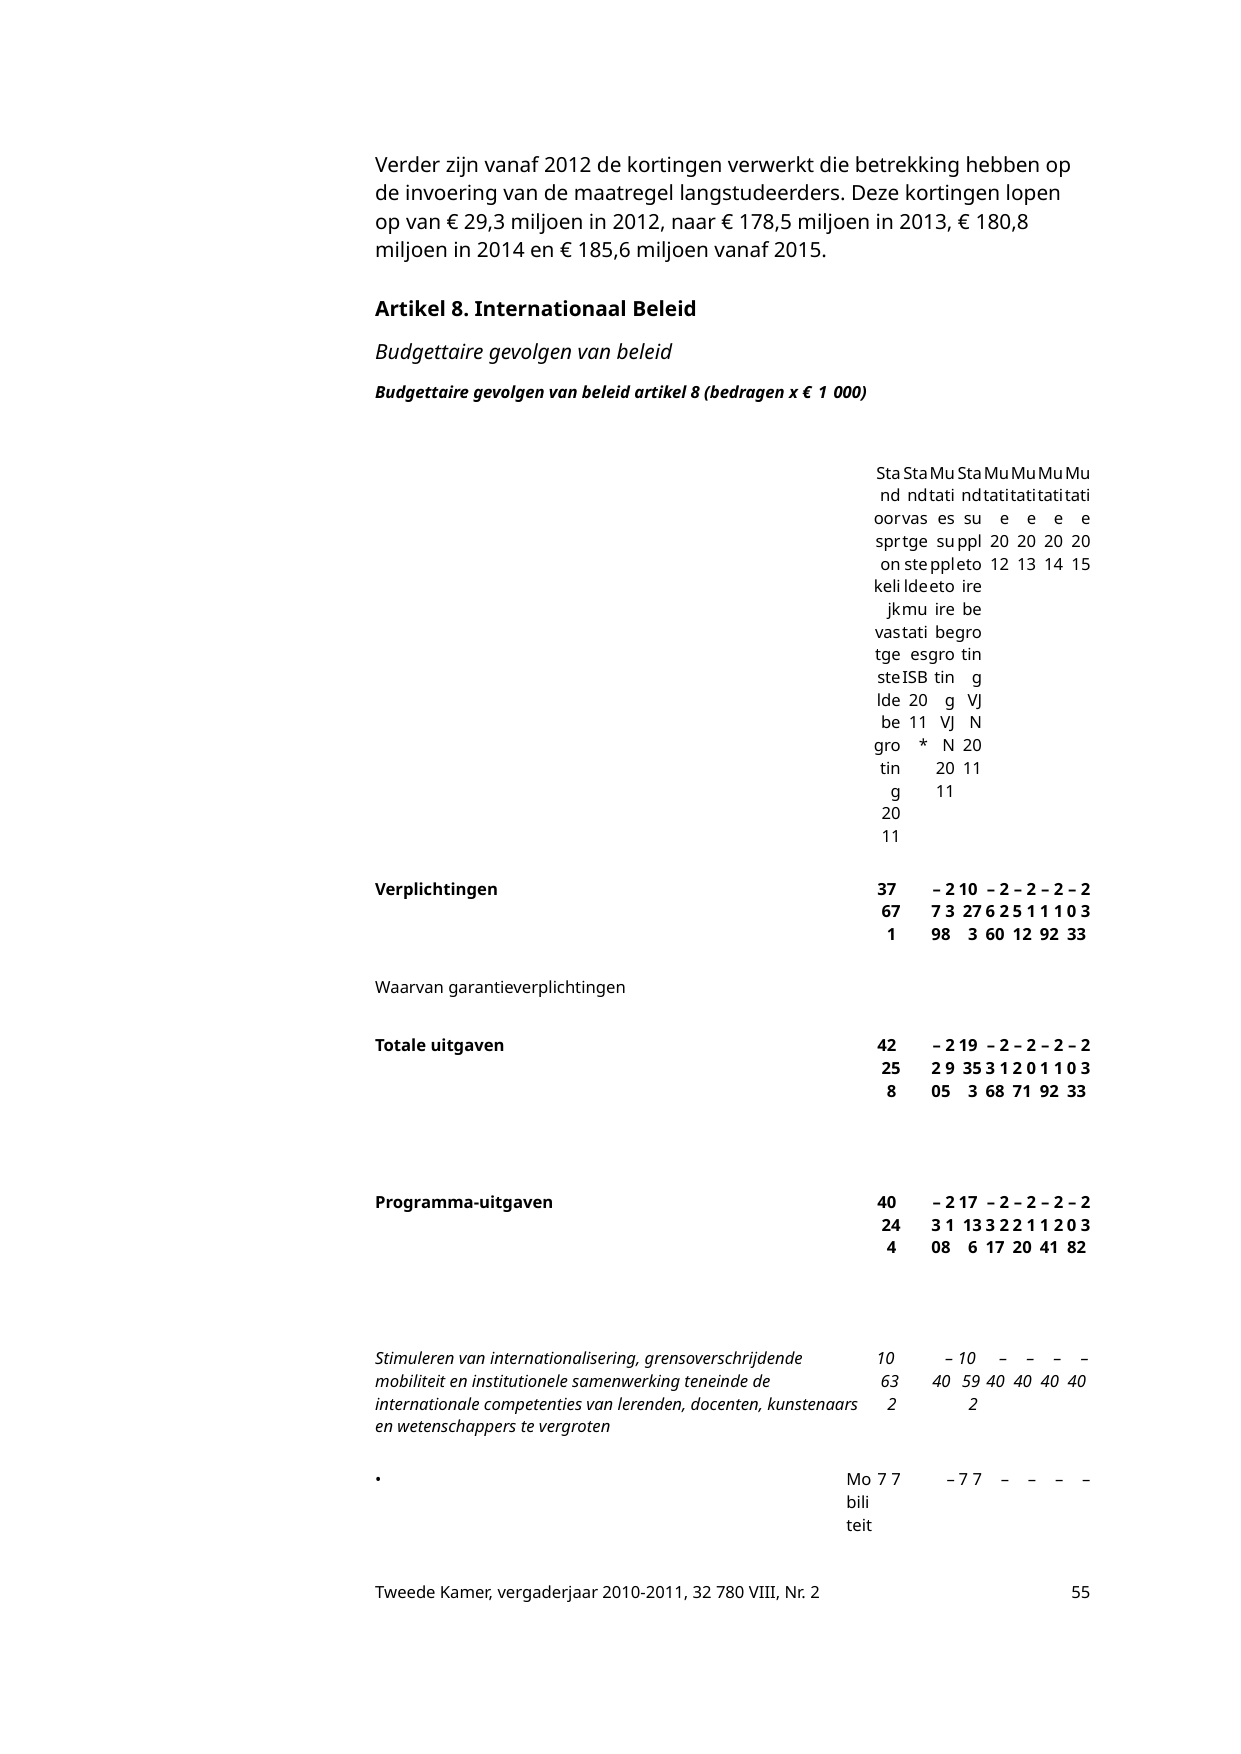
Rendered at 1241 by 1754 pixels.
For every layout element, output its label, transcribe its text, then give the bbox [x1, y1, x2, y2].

table_cell – 22 905 [928, 1034, 954, 1132]
table_cell 7 701 [955, 1468, 982, 1536]
table_cell – [1063, 1468, 1090, 1536]
table_cell [1063, 1132, 1090, 1190]
table_cell – 26 260 [982, 877, 1009, 975]
table_cell Stimuleren van internationalisering, grensoverschrijdende mobiliteit en institutionele samenwerking teneinde de internationale competenties van lerenden, docenten, kunstenaars en wetenschappers te vergroten [375, 1347, 873, 1468]
table_header [375, 461, 846, 877]
table_cell – 21 192 [1036, 1034, 1063, 1132]
table_header Mutatie 2015 [1063, 461, 1090, 877]
table_cell [846, 1132, 873, 1190]
table_cell [900, 1289, 927, 1347]
table_cell [1009, 1289, 1036, 1347]
table_cell [1009, 975, 1036, 1034]
table_cell – 40 [928, 1468, 954, 1536]
table_cell [873, 1289, 900, 1347]
table_cell 40 244 [873, 1190, 900, 1288]
table_header Mutatie 2013 [1009, 461, 1036, 877]
table_cell Totale uitgaven [375, 1034, 873, 1132]
table_cell Waarvan garantieverplichtingen [375, 975, 873, 1034]
table_cell [1063, 975, 1090, 1034]
table_cell – 40 [1036, 1347, 1063, 1468]
table_cell – 27 398 [928, 877, 954, 975]
table_cell Verplichtingen [375, 877, 873, 975]
table_cell [982, 1132, 1009, 1190]
table_cell [1036, 1289, 1063, 1347]
table_cell – 40 [1009, 1347, 1036, 1468]
table_cell – 40 [982, 1347, 1009, 1468]
table_cell • [375, 1468, 846, 1536]
table_cell [375, 1289, 846, 1347]
table_header Mutaties suppletoire begroting VJN 2011 [928, 461, 954, 877]
table_cell – 20 333 [1063, 1034, 1090, 1132]
table_cell [1036, 1132, 1063, 1190]
table_cell [873, 975, 900, 1034]
table_cell 10 632 [873, 1347, 900, 1468]
table_cell – 40 [928, 1347, 954, 1468]
table_cell – 22 071 [1009, 1034, 1036, 1132]
table_cell [955, 1132, 982, 1190]
table_header Stand vastgestelde mutaties ISB 2011* [900, 461, 927, 877]
table_cell – 21 192 [1036, 877, 1063, 975]
table_cell – 20 382 [1063, 1190, 1090, 1288]
table_cell [900, 1468, 927, 1536]
table_header [846, 461, 873, 877]
table_cell [375, 1132, 846, 1190]
table_cell [1063, 1289, 1090, 1347]
table_header Stand oorspronkelijk vastgestelde begroting 2011 [873, 461, 900, 877]
table_cell [900, 1190, 927, 1288]
table_cell [873, 1132, 900, 1190]
table_header Mutatie 2014 [1036, 461, 1063, 877]
table_cell – 23 108 [928, 1190, 954, 1288]
table_cell Programma-uitgaven [375, 1190, 873, 1288]
table_cell Mobiliteit [846, 1468, 873, 1536]
table_cell 19 353 [955, 1034, 982, 1132]
table_cell [900, 1132, 927, 1190]
table_cell [982, 1289, 1009, 1347]
text Budgettaire gevolgen van beleid artikel 8 (bedragen x € 1 000) [375, 381, 1090, 403]
table_cell 10 273 [955, 877, 982, 975]
table_cell [900, 1347, 927, 1468]
table_cell – 25 112 [1009, 877, 1036, 975]
table_cell [900, 975, 927, 1034]
table_cell [1009, 1132, 1036, 1190]
table_cell 10 592 [955, 1347, 982, 1468]
table_header Stand suppletoire begroting VJN 2011 [955, 461, 982, 877]
table_cell 37 671 [873, 877, 900, 975]
table_cell – [982, 1468, 1009, 1536]
table_cell [928, 975, 954, 1034]
table_header Mutatie 2012 [982, 461, 1009, 877]
table_cell – 21 241 [1036, 1190, 1063, 1288]
text Budgettaire gevolgen van beleid [375, 337, 1090, 366]
table_cell [955, 975, 982, 1034]
table_cell – 22 120 [1009, 1190, 1036, 1288]
table_cell 17 136 [955, 1190, 982, 1288]
table_cell [1036, 975, 1063, 1034]
table_cell 7 7 [873, 1468, 900, 1536]
table_cell [955, 1289, 982, 1347]
table_cell – 40 [1063, 1347, 1090, 1468]
table_cell – 23 217 [982, 1190, 1009, 1288]
table_cell [928, 1289, 954, 1347]
text Verder zijn vanaf 2012 de kortingen verwerkt die betrekking hebben op de invoering van de maatregel langstudeerders. Deze kortingen lopen op van € 29,3 miljoen in 2012, naar € 178,5 miljoen in 2013, € 180,8 miljoen in 2014 en € 185,6 miljoen vanaf 2015. [375, 150, 1090, 264]
table_cell – 23 168 [982, 1034, 1009, 1132]
table_cell [928, 1132, 954, 1190]
text Artikel 8. Internationaal Beleid [375, 294, 1090, 322]
table_cell [846, 1289, 873, 1347]
table_cell – 20 333 [1063, 877, 1090, 975]
table_cell [900, 1034, 927, 1132]
table_cell – [1009, 1468, 1036, 1536]
table_cell – [1036, 1468, 1063, 1536]
table_cell 42 258 [873, 1034, 900, 1132]
table_cell [982, 975, 1009, 1034]
table_cell [900, 877, 927, 975]
